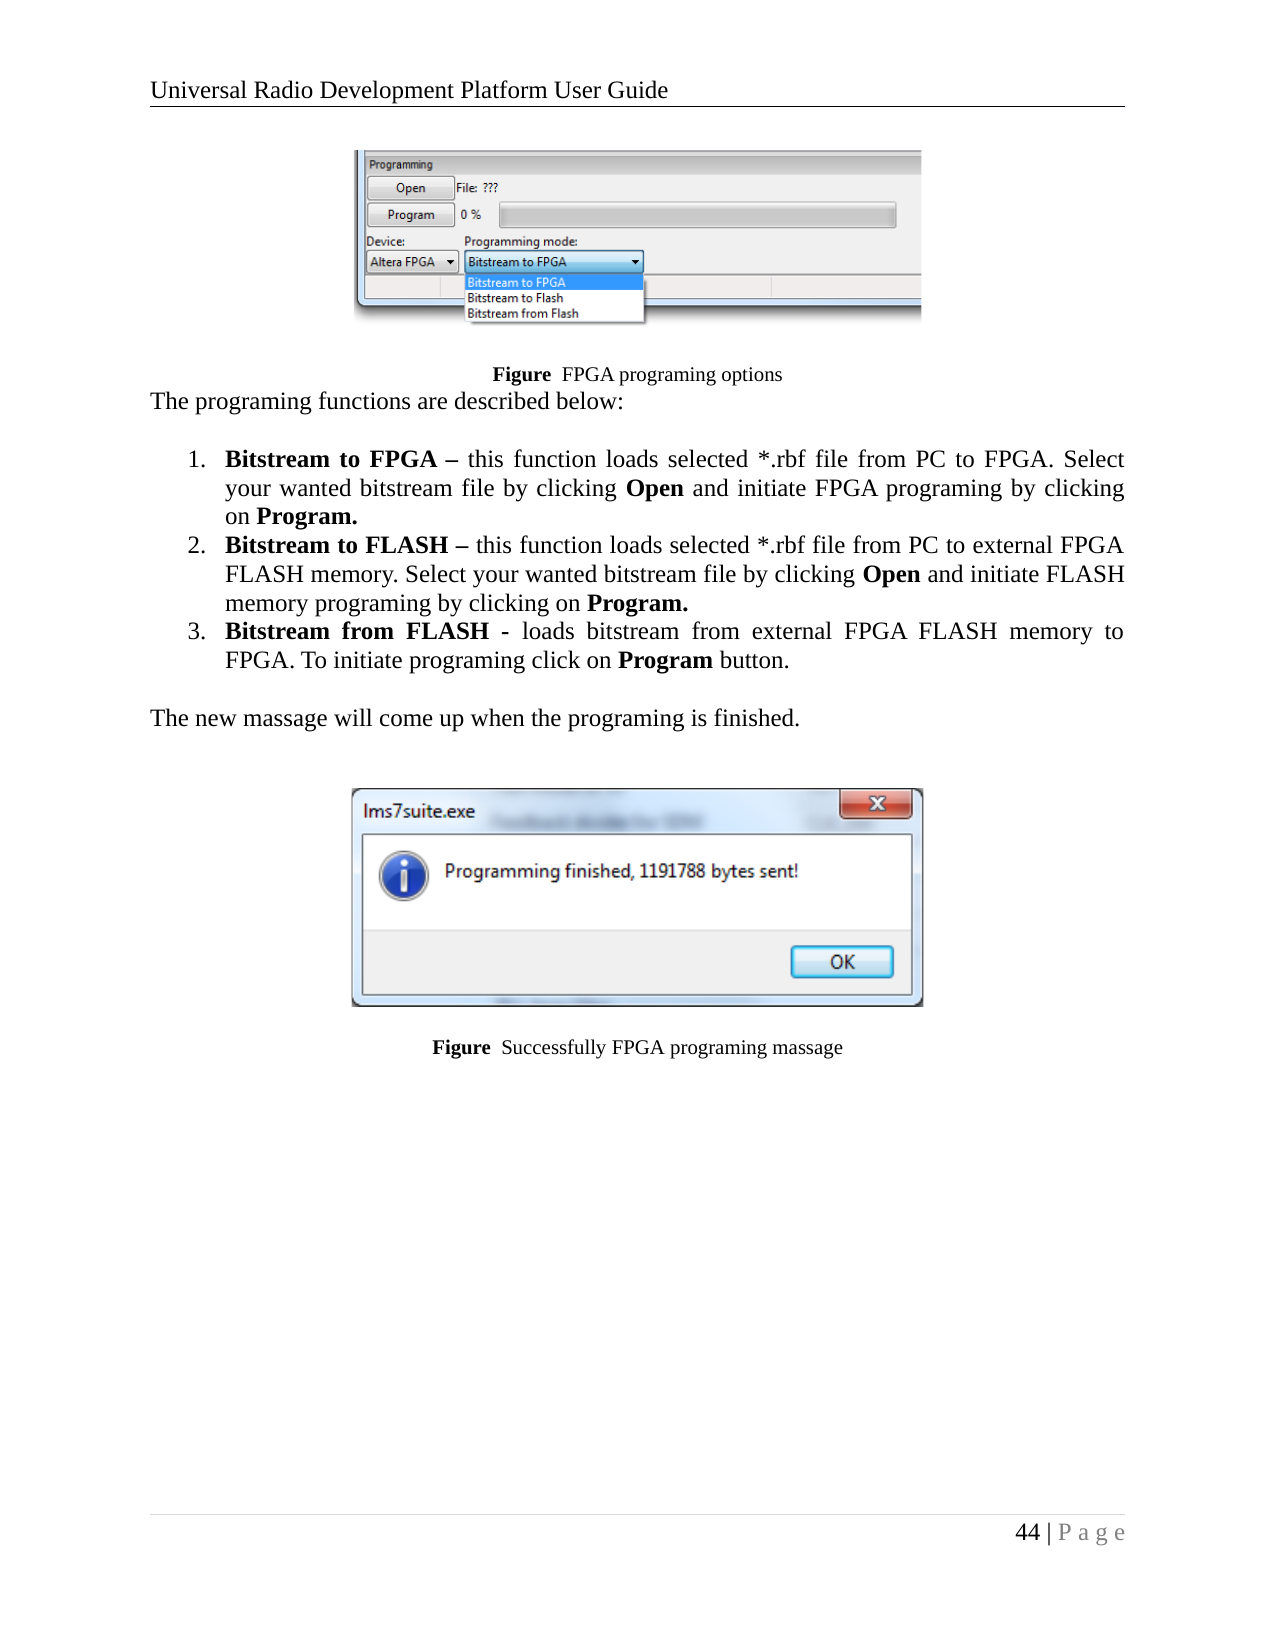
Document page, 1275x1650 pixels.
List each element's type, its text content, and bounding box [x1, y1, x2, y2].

list Bitstream from FLASH - loads bitstream from external FPGA FLASH memory to FPGA. To initiate programing click on Program button. [187, 616, 1125, 674]
text Figure Successfully FPGA programing massage [150, 1035, 1125, 1059]
text The programing functions are described below: [150, 386, 1125, 415]
list Bitstream to FLASH – this function loads selected *.rbf file from PC to external FPGA FLASH memory. Select your wanted bitstream file by clicking Open and initiate FLASH memory programing by clicking on Program. [187, 530, 1125, 616]
text Figure FPGA programing options [150, 362, 1125, 386]
picture [351, 788, 924, 1007]
picture [353, 150, 922, 363]
list Bitstream to FPGA – this function loads selected *.rbf file from PC to FPGA. Select your wanted bitstream file by clicking Open and initiate FPGA programing by clicking on Program. [187, 444, 1125, 530]
text The new massage will come up when the programing is finished. [150, 703, 1125, 731]
